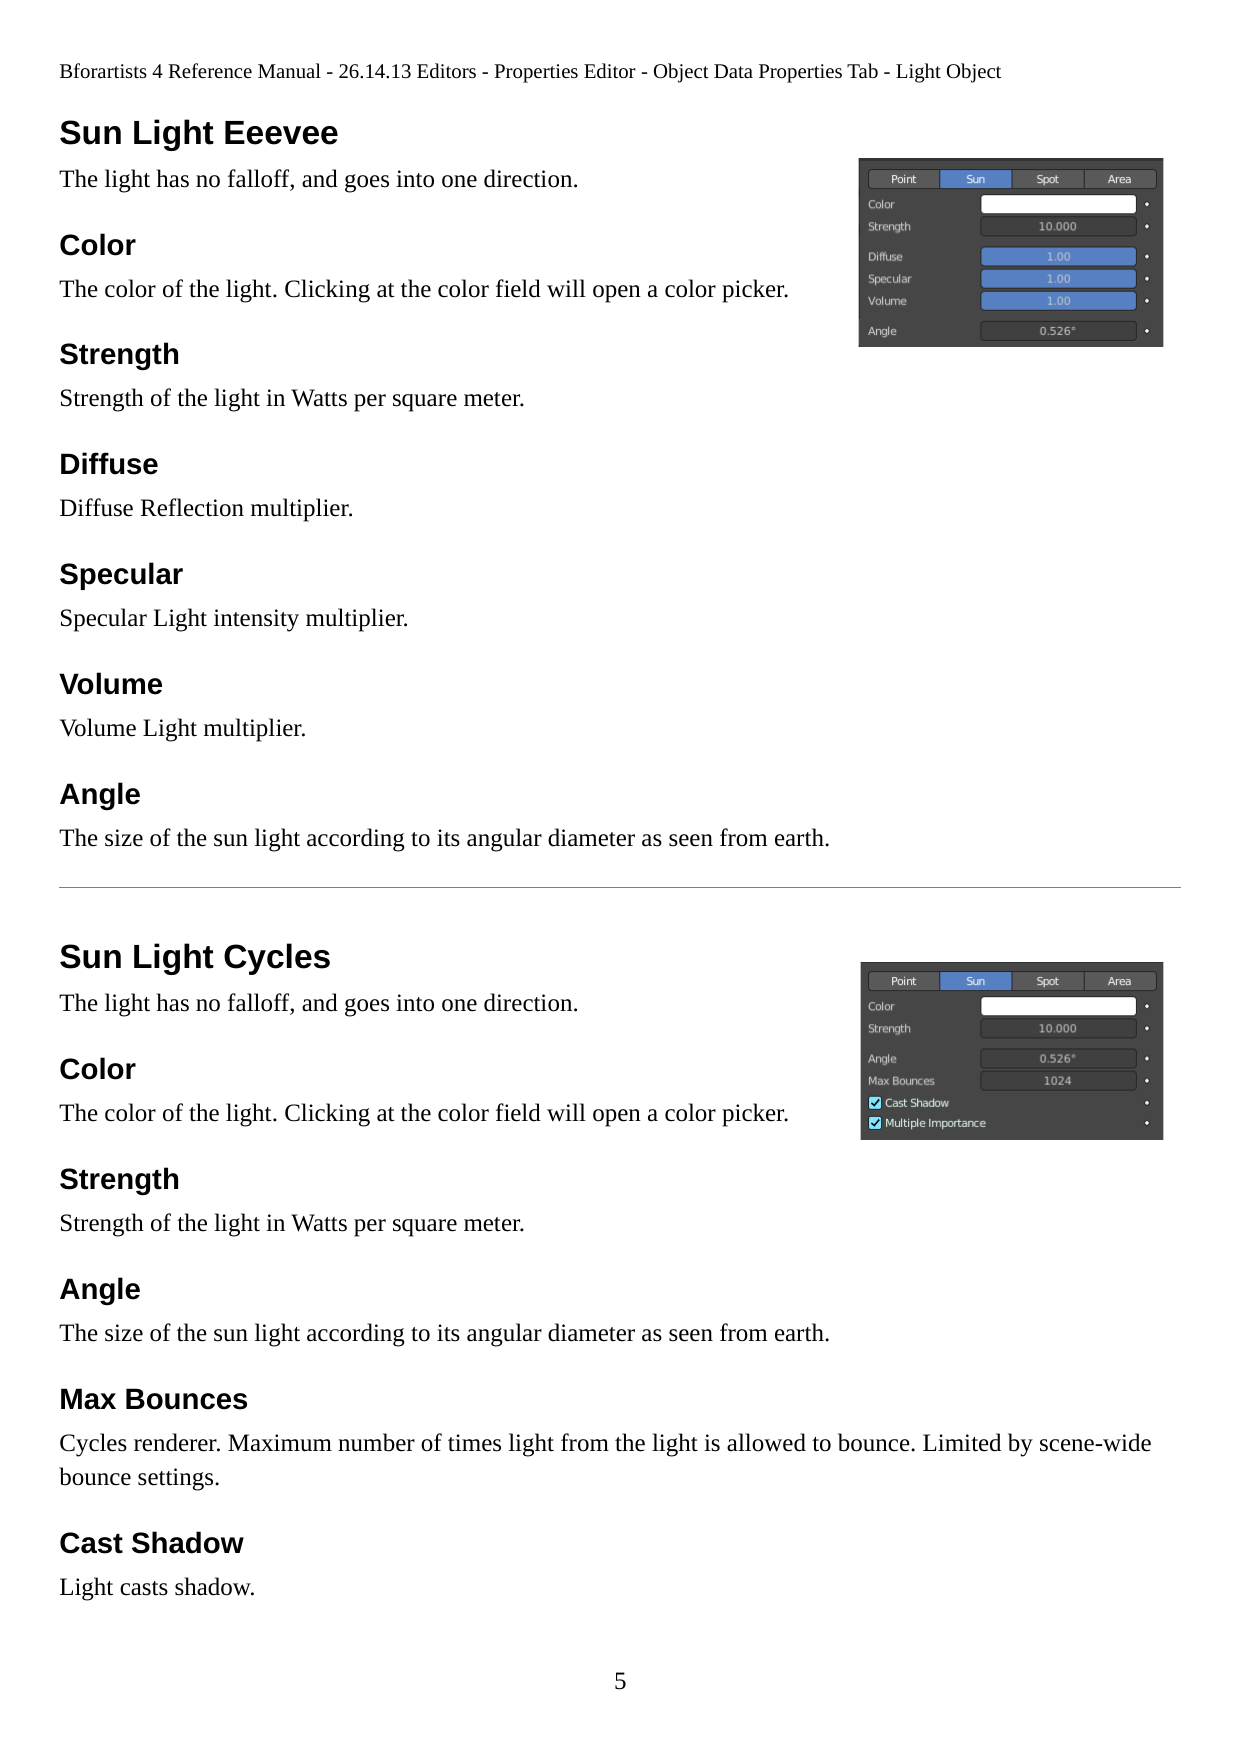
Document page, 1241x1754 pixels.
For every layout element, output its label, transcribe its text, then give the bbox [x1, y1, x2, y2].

text The size of the sun light according to its angular diameter as seen from earth. [59, 823, 1181, 852]
subtitle Specular [59, 557, 1181, 591]
subtitle Angle [59, 1272, 1181, 1306]
subtitle Sun Light Eeevee [59, 113, 1181, 151]
subtitle Color [59, 1052, 860, 1086]
subtitle Angle [59, 777, 1181, 811]
subtitle Color [59, 227, 858, 261]
text Strength of the light in Watts per square meter. [59, 1208, 1181, 1237]
subtitle Max Bounces [59, 1382, 1181, 1415]
text Cycles renderer. Maximum number of times light from the light is allowed to bounce. Limited by scene-wide bounce settings. [59, 1428, 1181, 1491]
subtitle Strength [59, 337, 1181, 371]
text The light has no falloff, and goes into one direction. [59, 988, 860, 1017]
text Light casts shadow. [59, 1572, 1181, 1601]
picture [860, 962, 1164, 1140]
subtitle [1164, 1052, 1181, 1086]
subtitle Sun Light Cycles [59, 937, 1181, 976]
text The color of the light. Clicking at the color field will open a color picker. [59, 274, 858, 302]
text Diffuse Reflection multiplier. [59, 493, 1181, 522]
picture [858, 158, 1164, 347]
text Strength of the light in Watts per square meter. [59, 383, 1181, 412]
text The color of the light. Clicking at the color field will open a color picker. [59, 1098, 860, 1127]
subtitle Cast Shadow [59, 1526, 1181, 1560]
text Specular Light intensity multiplier. [59, 603, 1181, 632]
subtitle Strength [59, 1162, 1181, 1196]
subtitle [1164, 227, 1181, 261]
text The light has no falloff, and goes into one direction. [59, 164, 858, 192]
text The size of the sun light according to its angular diameter as seen from earth. [59, 1318, 1181, 1347]
subtitle Diffuse [59, 447, 1181, 481]
subtitle Volume [59, 667, 1181, 701]
text Volume Light multiplier. [59, 713, 1181, 742]
